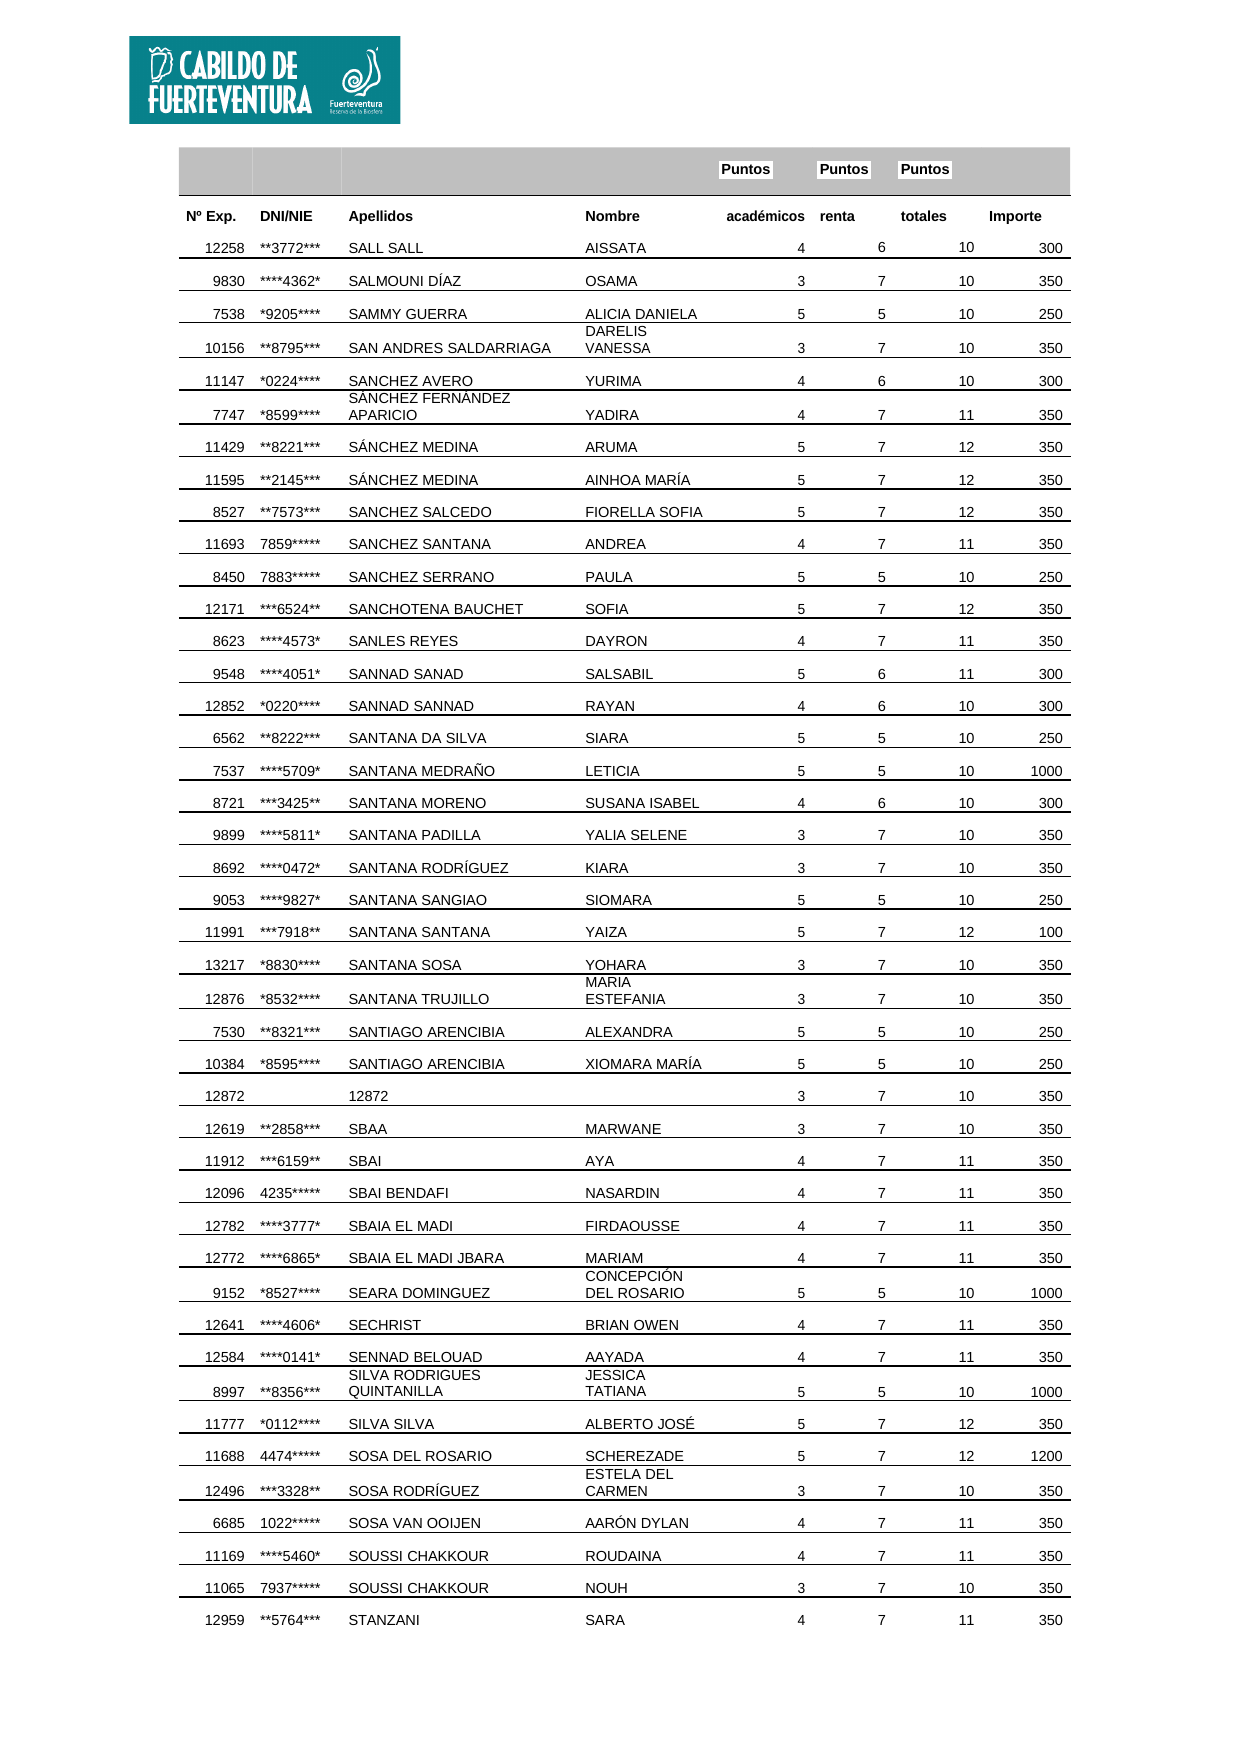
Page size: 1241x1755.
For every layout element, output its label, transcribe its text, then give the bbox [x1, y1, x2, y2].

table_cell 3 [712, 259, 812, 289]
table_cell [812, 1565, 866, 1596]
table_cell MARIAM [568, 1235, 712, 1266]
table_cell 5 [712, 651, 812, 682]
table_cell YOHARA [568, 942, 712, 973]
table_cell 7 [866, 1335, 893, 1365]
table_cell 3 [712, 323, 812, 356]
table_cell 6 [866, 781, 893, 811]
table_cell 10 [953, 1074, 982, 1104]
table_cell [812, 1533, 866, 1564]
table_cell FIORELLA SOFIA [568, 490, 712, 520]
table_cell SBAIA EL MADI [335, 1203, 568, 1234]
table_header renta [812, 213, 866, 257]
table_cell 4 [712, 1335, 812, 1365]
table_cell 12 [953, 425, 982, 456]
table_cell YURIMA [568, 358, 712, 389]
table_cell 350 [982, 1235, 1071, 1266]
table_cell ANDREA [568, 522, 712, 553]
table_cell [893, 1367, 953, 1400]
table_cell [812, 259, 866, 289]
table_cell [893, 391, 953, 423]
table_cell 3 [712, 975, 812, 1007]
table_cell YAIZA [568, 910, 712, 941]
table_cell 12096 [179, 1171, 252, 1201]
table_cell 350 [982, 1171, 1071, 1201]
table_cell 350 [982, 1138, 1071, 1169]
table_cell 11 [953, 1598, 982, 1637]
table_cell 12872 [179, 1074, 252, 1104]
table_cell ALICIA DANIELA [568, 291, 712, 322]
table_cell 10 [953, 358, 982, 389]
table_cell [893, 1268, 953, 1301]
table_cell [893, 910, 953, 941]
table_cell 1000 [982, 1268, 1071, 1301]
table_cell DARELIS VANESSA [568, 323, 712, 356]
table_cell [893, 425, 953, 456]
table_cell *8532**** [253, 975, 334, 1007]
table_header académicos 4 [712, 213, 812, 257]
table_cell **8356*** [253, 1367, 334, 1400]
table_cell AAYADA [568, 1335, 712, 1365]
table_header totales [893, 213, 953, 257]
table_cell 6 [866, 651, 893, 682]
table_cell [812, 425, 866, 456]
table_cell **5764*** [253, 1598, 334, 1637]
table_cell [893, 1565, 953, 1596]
table_cell [812, 813, 866, 843]
table_cell 7 [866, 457, 893, 488]
table_cell 11595 [179, 457, 252, 488]
table_cell **8795*** [253, 323, 334, 356]
table_cell 12772 [179, 1235, 252, 1266]
table_header Apellidos SALL SALL [335, 213, 568, 257]
table_cell [893, 1106, 953, 1137]
table_cell AARÓN DYLAN [568, 1501, 712, 1531]
table_header Nombre AISSATA [568, 213, 712, 257]
table_cell 350 [982, 1335, 1071, 1365]
table_cell 300 [982, 781, 1071, 811]
table_cell [893, 877, 953, 908]
table_cell ***3425** [253, 781, 334, 811]
table_cell 12 [953, 490, 982, 520]
table_cell 7 [866, 1302, 893, 1333]
table_cell 4 [712, 619, 812, 649]
table_cell 4 [712, 391, 812, 423]
table_cell 5 [712, 291, 812, 322]
table_header Importe 300 [982, 213, 1071, 257]
table_header DNI/NIE **3772*** [253, 213, 334, 257]
table_cell 10 [953, 1565, 982, 1596]
table_cell 7 [866, 1106, 893, 1137]
table_cell [812, 651, 866, 682]
table_cell 5 [712, 1434, 812, 1464]
table_cell SOSA DEL ROSARIO [335, 1434, 568, 1464]
table_cell [893, 781, 953, 811]
table_cell 7 [866, 845, 893, 876]
table_cell 350 [982, 1501, 1071, 1531]
table_cell [893, 1501, 953, 1531]
table_cell [812, 1203, 866, 1234]
table_cell 9899 [179, 813, 252, 843]
table_cell 7 [866, 1598, 893, 1637]
table_cell 350 [982, 1466, 1071, 1499]
table_cell ****9827* [253, 877, 334, 908]
table_cell 10 [953, 683, 982, 714]
table_cell 4 [712, 781, 812, 811]
table_cell SANTANA RODRÍGUEZ [335, 845, 568, 876]
table_cell 4 [712, 683, 812, 714]
table_cell [812, 1434, 866, 1464]
table_cell [893, 1434, 953, 1464]
table_cell *0112**** [253, 1401, 334, 1432]
table_cell 11693 [179, 522, 252, 553]
table_cell 4 [712, 1533, 812, 1564]
table_cell JESSICA TATIANA [568, 1367, 712, 1400]
table_cell 10 [953, 845, 982, 876]
table_cell SANTANA TRUJILLO [335, 975, 568, 1007]
table_cell SANNAD SANAD [335, 651, 568, 682]
table_cell 7 [866, 1565, 893, 1596]
table_cell 11147 [179, 358, 252, 389]
table_cell [812, 1171, 866, 1201]
table_cell 12 [953, 1434, 982, 1464]
table_cell 7 [866, 1533, 893, 1564]
table_cell 7537 [179, 748, 252, 779]
table_cell 3 [712, 845, 812, 876]
table_cell 7538 [179, 291, 252, 322]
table_cell 7 [866, 813, 893, 843]
table_cell 11 [953, 651, 982, 682]
table_cell SANTANA PADILLA [335, 813, 568, 843]
table_cell [812, 716, 866, 747]
table_cell SBAI BENDAFI [335, 1171, 568, 1201]
table_cell [812, 910, 866, 941]
table_cell 350 [982, 1302, 1071, 1333]
table_cell 10384 [179, 1041, 252, 1072]
table_cell ROUDAINA [568, 1533, 712, 1564]
table_cell [893, 1138, 953, 1169]
table_cell 350 [982, 975, 1071, 1007]
table_cell 4 [712, 1203, 812, 1234]
table_cell 7747 [179, 391, 252, 423]
table_header Nº Exp. 12258 [179, 213, 252, 257]
table_cell 5 [712, 1009, 812, 1040]
table_cell 4235***** [253, 1171, 334, 1201]
table_cell [893, 1235, 953, 1266]
table_cell [893, 1401, 953, 1432]
table_cell [893, 1302, 953, 1333]
table_cell ***6524** [253, 587, 334, 617]
table_cell 12641 [179, 1302, 252, 1333]
table_cell 5 [712, 554, 812, 585]
table_cell 12496 [179, 1466, 252, 1499]
table_cell 8721 [179, 781, 252, 811]
table_cell **8221*** [253, 425, 334, 456]
table_cell [812, 554, 866, 585]
table_cell 250 [982, 1041, 1071, 1072]
table_cell 350 [982, 813, 1071, 843]
table_cell 350 [982, 587, 1071, 617]
table_cell 4 [712, 1598, 812, 1637]
table_cell 250 [982, 554, 1071, 585]
table_cell [812, 1009, 866, 1040]
table_cell 11688 [179, 1434, 252, 1464]
table_cell SÁNCHEZ MEDINA [335, 457, 568, 488]
table_cell SILVA RODRIGUES QUINTANILLA [335, 1367, 568, 1400]
table_cell 300 [982, 358, 1071, 389]
table_cell BRIAN OWEN [568, 1302, 712, 1333]
table_cell 10 [953, 1106, 982, 1137]
table_cell 10 [953, 323, 982, 356]
table_cell 8692 [179, 845, 252, 876]
table_cell [893, 716, 953, 747]
table_cell [812, 358, 866, 389]
table_cell 10 [953, 1041, 982, 1072]
table_cell *0220**** [253, 683, 334, 714]
table_cell 5 [712, 1268, 812, 1301]
table_cell 300 [982, 683, 1071, 714]
table_cell 250 [982, 1009, 1071, 1040]
table_cell 5 [866, 291, 893, 322]
table_cell [812, 748, 866, 779]
table_cell 11 [953, 1501, 982, 1531]
table_cell YALIA SELENE [568, 813, 712, 843]
table_cell AINHOA MARÍA [568, 457, 712, 488]
table_cell **8222*** [253, 716, 334, 747]
table_cell 350 [982, 259, 1071, 289]
table_cell SOFIA [568, 587, 712, 617]
table_cell [893, 975, 953, 1007]
table_cell 7 [866, 1074, 893, 1104]
table_cell 3 [712, 1106, 812, 1137]
table_cell [893, 490, 953, 520]
table_cell YADIRA [568, 391, 712, 423]
table_cell 4 [712, 1501, 812, 1531]
table_cell [812, 291, 866, 322]
table_cell 12872 [335, 1074, 568, 1104]
table_cell [893, 358, 953, 389]
table_cell 100 [982, 910, 1071, 941]
table_cell [812, 490, 866, 520]
table_cell SANTANA DA SILVA [335, 716, 568, 747]
table_cell 1022***** [253, 1501, 334, 1531]
table_cell STANZANI [335, 1598, 568, 1637]
table_cell *8595**** [253, 1041, 334, 1072]
table_cell ****5709* [253, 748, 334, 779]
table_cell 7 [866, 522, 893, 553]
table_cell SOSA RODRÍGUEZ [335, 1466, 568, 1499]
table_cell 4 [712, 1138, 812, 1169]
table_cell 7 [866, 942, 893, 973]
table_cell *8599**** [253, 391, 334, 423]
table_cell [893, 845, 953, 876]
table_cell 350 [982, 1533, 1071, 1564]
table_cell [893, 259, 953, 289]
table_cell RAYAN [568, 683, 712, 714]
table_cell ARUMA [568, 425, 712, 456]
table_cell 12619 [179, 1106, 252, 1137]
table_cell 3 [712, 942, 812, 973]
table_cell SAN ANDRES SALDARRIAGA [335, 323, 568, 356]
table_cell ****6865* [253, 1235, 334, 1266]
table_cell 11777 [179, 1401, 252, 1432]
table_cell 7 [866, 1401, 893, 1432]
table_cell [812, 587, 866, 617]
table_cell [812, 457, 866, 488]
table_cell 350 [982, 457, 1071, 488]
table_cell ****4606* [253, 1302, 334, 1333]
table_cell SBAI [335, 1138, 568, 1169]
table_cell 6 [866, 358, 893, 389]
table_cell SARA [568, 1598, 712, 1637]
table_cell SBAIA EL MADI JBARA [335, 1235, 568, 1266]
table_cell 10 [953, 1466, 982, 1499]
table_cell [893, 457, 953, 488]
table_cell 9053 [179, 877, 252, 908]
table_header 10 [953, 213, 982, 257]
table_cell SOUSSI CHAKKOUR [335, 1533, 568, 1564]
table_cell **2145*** [253, 457, 334, 488]
table_cell ALEXANDRA [568, 1009, 712, 1040]
table_cell 7 [866, 910, 893, 941]
table_cell [893, 619, 953, 649]
table_cell 7 [866, 1434, 893, 1464]
table_cell [812, 877, 866, 908]
table_cell 12959 [179, 1598, 252, 1637]
table_cell SIOMARA [568, 877, 712, 908]
table_cell [893, 323, 953, 356]
table_cell [812, 942, 866, 973]
table_cell [812, 1138, 866, 1169]
table_cell 11 [953, 522, 982, 553]
table_cell 10 [953, 1268, 982, 1301]
table_cell [812, 391, 866, 423]
table_cell [893, 1598, 953, 1637]
table_cell [893, 813, 953, 843]
table_cell SUSANA ISABEL [568, 781, 712, 811]
table_cell ****0472* [253, 845, 334, 876]
table_cell PAULA [568, 554, 712, 585]
table_cell 7 [866, 1501, 893, 1531]
table_cell ****4051* [253, 651, 334, 682]
table_cell SANTANA MORENO [335, 781, 568, 811]
table_cell 5 [712, 716, 812, 747]
table_cell KIARA [568, 845, 712, 876]
table_cell 10 [953, 1367, 982, 1400]
table_cell 350 [982, 845, 1071, 876]
table_cell ****0141* [253, 1335, 334, 1365]
table_cell ALBERTO JOSÉ [568, 1401, 712, 1432]
table_cell 5 [866, 1009, 893, 1040]
table_cell 9548 [179, 651, 252, 682]
table_cell [893, 1203, 953, 1234]
table_cell 6685 [179, 1501, 252, 1531]
table_cell 350 [982, 522, 1071, 553]
table_cell [893, 1009, 953, 1040]
table_cell 7 [866, 975, 893, 1007]
table_cell 6 [866, 683, 893, 714]
table_cell 10156 [179, 323, 252, 356]
table_cell 5 [712, 1041, 812, 1072]
table_cell *9205**** [253, 291, 334, 322]
table_cell 4 [712, 522, 812, 553]
table_cell 5 [712, 457, 812, 488]
table_cell [893, 522, 953, 553]
table_cell 4 [712, 1171, 812, 1201]
table_cell [812, 845, 866, 876]
table_cell 11 [953, 1335, 982, 1365]
table_cell 7 [866, 490, 893, 520]
table_cell SBAA [335, 1106, 568, 1137]
table_cell [812, 1235, 866, 1266]
table_cell 6562 [179, 716, 252, 747]
table_cell 5 [712, 910, 812, 941]
table_cell FIRDAOUSSE [568, 1203, 712, 1234]
table_cell 3 [712, 1565, 812, 1596]
table_cell 7 [866, 1138, 893, 1169]
table_cell 11429 [179, 425, 252, 456]
table_cell [893, 651, 953, 682]
table_cell 1000 [982, 748, 1071, 779]
table_cell [812, 1367, 866, 1400]
table_cell *0224**** [253, 358, 334, 389]
table_cell 10 [953, 554, 982, 585]
table_cell SANTANA SANGIAO [335, 877, 568, 908]
table_cell [893, 291, 953, 322]
table_cell SECHRIST [335, 1302, 568, 1333]
table_cell SALSABIL [568, 651, 712, 682]
table_cell 4 [712, 358, 812, 389]
table_cell 350 [982, 1401, 1071, 1432]
table_cell 11 [953, 619, 982, 649]
table_cell 3 [712, 813, 812, 843]
table_cell 12 [953, 457, 982, 488]
table_cell 10 [953, 813, 982, 843]
table_cell 3 [712, 1466, 812, 1499]
table_cell 350 [982, 323, 1071, 356]
table_cell 5 [712, 1367, 812, 1400]
table_cell 12584 [179, 1335, 252, 1365]
table_cell 11169 [179, 1533, 252, 1564]
table_cell [812, 975, 866, 1007]
table_cell LETICIA [568, 748, 712, 779]
table_cell [812, 1074, 866, 1104]
table_cell 7 [866, 587, 893, 617]
table_cell 350 [982, 1106, 1071, 1137]
table_cell 7530 [179, 1009, 252, 1040]
table_cell 5 [866, 1268, 893, 1301]
table_cell 10 [953, 259, 982, 289]
table_cell 5 [712, 1401, 812, 1432]
table_cell ***7918** [253, 910, 334, 941]
table_cell 8527 [179, 490, 252, 520]
table_cell [812, 1106, 866, 1137]
table_cell 11 [953, 391, 982, 423]
table_cell 5 [712, 490, 812, 520]
table_cell 250 [982, 716, 1071, 747]
table_cell 5 [712, 425, 812, 456]
table_cell 5 [866, 716, 893, 747]
table_cell 9830 [179, 259, 252, 289]
table_cell [893, 1171, 953, 1201]
table_cell SANCHEZ AVERO [335, 358, 568, 389]
table_cell 3 [712, 1074, 812, 1104]
table_cell 250 [982, 877, 1071, 908]
table_cell 7 [866, 619, 893, 649]
table_cell 5 [712, 877, 812, 908]
table_cell SANNAD SANNAD [335, 683, 568, 714]
table_cell 8450 [179, 554, 252, 585]
table_cell 11 [953, 1138, 982, 1169]
table_cell 9152 [179, 1268, 252, 1301]
table_cell 300 [982, 651, 1071, 682]
table_cell SÁNCHEZ FERNÁNDEZ APARICIO [335, 391, 568, 423]
table_cell 12 [953, 910, 982, 941]
table_cell [893, 748, 953, 779]
table_cell 4 [712, 1235, 812, 1266]
table_cell 12 [953, 587, 982, 617]
table_cell 12876 [179, 975, 252, 1007]
table_cell SANCHOTENA BAUCHET [335, 587, 568, 617]
table_cell 5 [712, 748, 812, 779]
table_cell 350 [982, 1203, 1071, 1234]
table_cell [812, 1041, 866, 1072]
table_cell 1000 [982, 1367, 1071, 1400]
table_cell 10 [953, 877, 982, 908]
table_cell MARWANE [568, 1106, 712, 1137]
table_cell 11 [953, 1302, 982, 1333]
table_cell [893, 1533, 953, 1564]
table_cell [812, 1466, 866, 1499]
table_cell 11 [953, 1533, 982, 1564]
table_cell 350 [982, 1598, 1071, 1637]
table_cell NASARDIN [568, 1171, 712, 1201]
table_cell CONCEPCIÓN DEL ROSARIO [568, 1268, 712, 1301]
table_cell SANTIAGO ARENCIBIA [335, 1009, 568, 1040]
table_cell 5 [866, 554, 893, 585]
table_cell SANTANA MEDRAÑO [335, 748, 568, 779]
table_cell 11065 [179, 1565, 252, 1596]
table_cell [253, 1074, 334, 1104]
table_cell [812, 619, 866, 649]
table_cell [812, 1501, 866, 1531]
table_cell 4 [712, 1302, 812, 1333]
table_cell 11 [953, 1203, 982, 1234]
table_cell DAYRON [568, 619, 712, 649]
table_cell 7 [866, 323, 893, 356]
table_cell 7 [866, 1171, 893, 1201]
table_cell 10 [953, 942, 982, 973]
table_cell SANCHEZ SALCEDO [335, 490, 568, 520]
table_cell 12782 [179, 1203, 252, 1234]
table_cell 7 [866, 1203, 893, 1234]
table_cell 12171 [179, 587, 252, 617]
table_cell [893, 1041, 953, 1072]
table_cell ***3328** [253, 1466, 334, 1499]
table_cell SANTIAGO ARENCIBIA [335, 1041, 568, 1072]
table_cell 5 [712, 587, 812, 617]
table_cell 350 [982, 1074, 1071, 1104]
table_cell 11 [953, 1171, 982, 1201]
table_cell [812, 1401, 866, 1432]
table_cell ESTELA DEL CARMEN [568, 1466, 712, 1499]
table_cell **2858*** [253, 1106, 334, 1137]
table_cell 350 [982, 1565, 1071, 1596]
table_cell 10 [953, 716, 982, 747]
table_cell [893, 942, 953, 973]
table_cell 7 [866, 425, 893, 456]
table_cell **7573*** [253, 490, 334, 520]
table_cell *8527**** [253, 1268, 334, 1301]
table_cell *8830**** [253, 942, 334, 973]
table_cell [893, 554, 953, 585]
table_cell 10 [953, 1009, 982, 1040]
table_cell SOUSSI CHAKKOUR [335, 1565, 568, 1596]
table_cell 7937***** [253, 1565, 334, 1596]
table_cell [893, 1466, 953, 1499]
table_cell 5 [866, 1041, 893, 1072]
table_cell AYA [568, 1138, 712, 1169]
table_cell 7 [866, 259, 893, 289]
table_cell 350 [982, 425, 1071, 456]
table_header 6 [866, 213, 893, 257]
table_cell MARIA ESTEFANIA [568, 975, 712, 1007]
table_cell 5 [866, 1367, 893, 1400]
table_cell 5 [866, 748, 893, 779]
table_cell 1200 [982, 1434, 1071, 1464]
table_cell OSAMA [568, 259, 712, 289]
table_cell SANCHEZ SERRANO [335, 554, 568, 585]
table_cell ***6159** [253, 1138, 334, 1169]
table_cell SANTANA SOSA [335, 942, 568, 973]
table_cell SANLES REYES [335, 619, 568, 649]
table_cell XIOMARA MARÍA [568, 1041, 712, 1072]
table_cell [812, 1268, 866, 1301]
table_cell 4474***** [253, 1434, 334, 1464]
table_cell [893, 683, 953, 714]
table_cell 7883***** [253, 554, 334, 585]
table_cell [568, 1074, 712, 1104]
table_cell 250 [982, 291, 1071, 322]
table_cell 7859***** [253, 522, 334, 553]
table_cell 13217 [179, 942, 252, 973]
table_cell [812, 683, 866, 714]
table_cell [812, 522, 866, 553]
table_cell SCHEREZADE [568, 1434, 712, 1464]
table_cell SIARA [568, 716, 712, 747]
table_cell ****3777* [253, 1203, 334, 1234]
table_cell ****4573* [253, 619, 334, 649]
table_cell ****5811* [253, 813, 334, 843]
table_cell 11912 [179, 1138, 252, 1169]
table_cell [893, 1074, 953, 1104]
table_cell 11 [953, 1235, 982, 1266]
table_cell 10 [953, 291, 982, 322]
table_cell [812, 1302, 866, 1333]
table_cell 7 [866, 391, 893, 423]
table_cell SALMOUNI DÍAZ [335, 259, 568, 289]
table_cell 350 [982, 490, 1071, 520]
table_cell 8623 [179, 619, 252, 649]
table_cell 350 [982, 391, 1071, 423]
table_cell 10 [953, 781, 982, 811]
table_cell 11991 [179, 910, 252, 941]
table_cell SILVA SILVA [335, 1401, 568, 1432]
table_cell 8997 [179, 1367, 252, 1400]
table_cell 7 [866, 1235, 893, 1266]
table_cell SEARA DOMINGUEZ [335, 1268, 568, 1301]
table_cell 10 [953, 975, 982, 1007]
table_cell [812, 1335, 866, 1365]
table_cell NOUH [568, 1565, 712, 1596]
table_cell SANCHEZ SANTANA [335, 522, 568, 553]
table_cell SANTANA SANTANA [335, 910, 568, 941]
table_cell SAMMY GUERRA [335, 291, 568, 322]
table_cell SOSA VAN OOIJEN [335, 1501, 568, 1531]
table_cell [893, 587, 953, 617]
table_cell 5 [866, 877, 893, 908]
table_cell 12852 [179, 683, 252, 714]
table_cell 12 [953, 1401, 982, 1432]
table_cell 350 [982, 942, 1071, 973]
table_cell 7 [866, 1466, 893, 1499]
table_cell ****4362* [253, 259, 334, 289]
table_cell 350 [982, 619, 1071, 649]
table_cell [812, 1598, 866, 1637]
table_cell 10 [953, 748, 982, 779]
table_cell [812, 323, 866, 356]
table_cell **8321*** [253, 1009, 334, 1040]
table_cell SENNAD BELOUAD [335, 1335, 568, 1365]
table_cell [812, 781, 866, 811]
table_cell ****5460* [253, 1533, 334, 1564]
table_cell [893, 1335, 953, 1365]
table_cell SÁNCHEZ MEDINA [335, 425, 568, 456]
